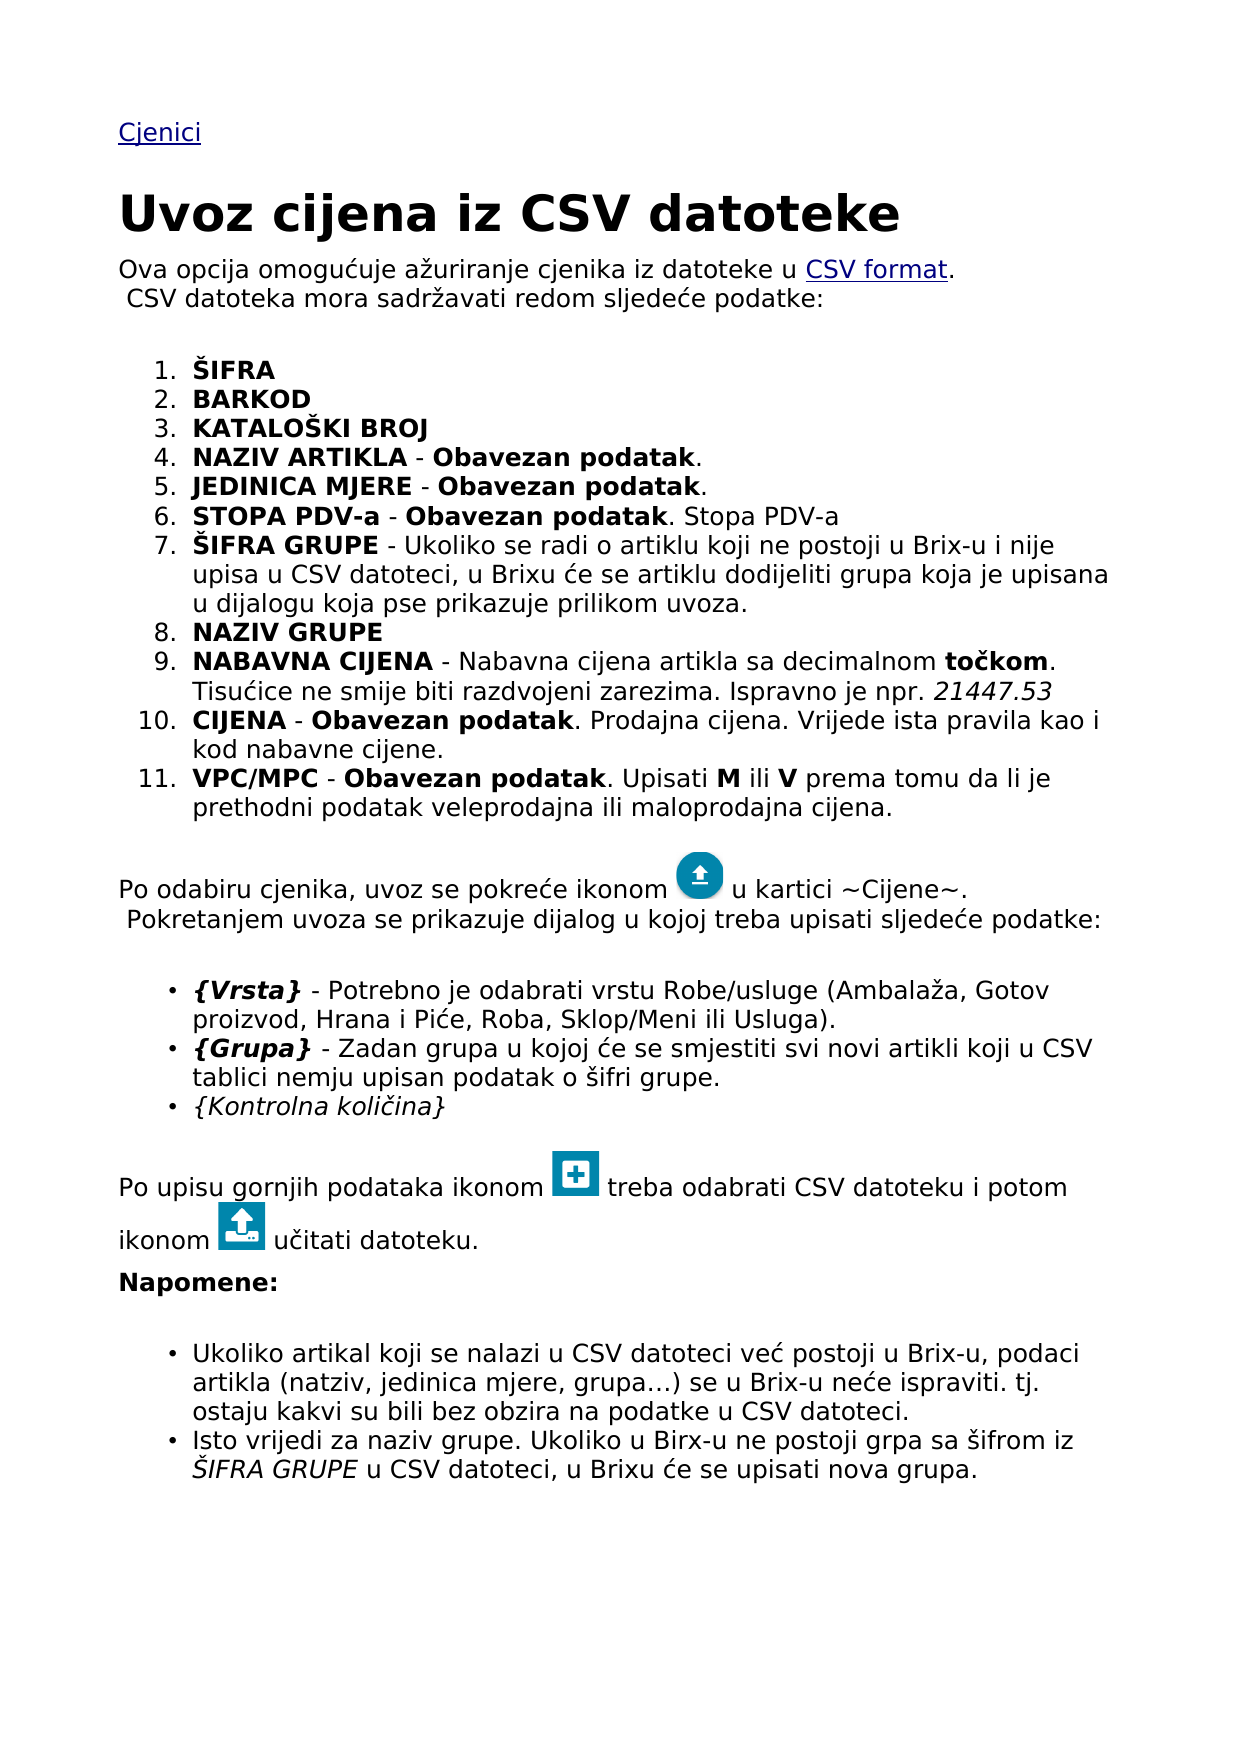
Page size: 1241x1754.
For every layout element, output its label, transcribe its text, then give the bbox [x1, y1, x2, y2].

text Po upisu gornjih podataka ikonom treba odabrati CSV datoteku i potom ikonom učitati datoteku. [118, 1151, 1122, 1255]
list ŠIFRA GRUPE - Ukoliko se radi o artiklu koji ne postoji u Brix-u i nije upisa u CSV datoteci, u Brixu će se artiklu dodijeliti grupa koja je upisana u dijalogu koja pse prikazuje prilikom uvoza. [177, 531, 1122, 618]
picture [710, 852, 724, 867]
list STOPA PDV-a - Obavezan podatak. Stopa PDV-a [177, 502, 1122, 531]
text Napomene: [118, 1268, 1122, 1297]
list CIJENA - Obavezan podatak. Prodajna cijena. Vrijede ista pravila kao i kod nabavne cijene. [177, 706, 1122, 764]
list {Kontrolna količina} [177, 1093, 1122, 1122]
list NAZIV ARTIKLA - Obavezan podatak. [177, 443, 1122, 472]
subtitle Uvoz cijena iz CSV datoteke [118, 185, 1122, 243]
list Ukoliko artikal koji se nalazi u CSV datoteci već postoji u Brix-u, podaci artikla (natziv, jedinica mjere, grupa…) se u Brix-u neće ispraviti. tj. ostaju kakvi su bili bez obzira na podatke u CSV datoteci. [177, 1339, 1122, 1427]
list BARKOD [177, 385, 1122, 414]
picture [709, 883, 724, 899]
text Po odabiru cjenika, uvoz se pokreće ikonom u kartici ~Cijene~. Pokretanjem uvoza se prikazuje dijalog u kojoj treba upisati sljedeće podatke: [118, 852, 1122, 934]
picture [695, 866, 706, 879]
text Ova opcija omogućuje ažuriranje cjenika iz datoteke u CSV format. CSV datoteka mora sadržavati redom sljedeće podatke: [118, 256, 1122, 314]
list {Vrsta} - Potrebno je odabrati vrstu Robe/usluge (Ambalaža, Gotov proizvod, Hrana i Piće, Roba, Sklop/Meni ili Usluga). [177, 976, 1122, 1034]
picture [563, 1161, 589, 1187]
text Cjenici [118, 118, 1122, 147]
list NABAVNA CIJENA - Nabavna cijena artikla sa decimalnom točkom. Tisućice ne smije biti razdvojeni zarezima. Ispravno je npr. 21447.53 [177, 647, 1122, 706]
picture [676, 852, 690, 868]
picture [676, 882, 692, 899]
list {Grupa} - Zadan grupa u kojoj će se smjestiti svi novi artikli koji u CSV tablici nemju upisan podatak o šifri grupe. [177, 1034, 1122, 1093]
list Isto vrijedi za naziv grupe. Ukoliko u Birx-u ne postoji grpa sa šifrom iz ŠIFRA GRUPE u CSV datoteci, u Brixu će se upisati nova grupa. [177, 1427, 1122, 1485]
list JEDINICA MJERE - Obavezan podatak. [177, 472, 1122, 502]
picture [226, 1232, 258, 1241]
list ŠIFRA [177, 356, 1122, 385]
list KATALOŠKI BROJ [177, 414, 1122, 443]
picture [232, 1210, 252, 1232]
list NAZIV GRUPE [177, 618, 1122, 647]
list VPC/MPC - Obavezan podatak. Upisati M ili V prema tomu da li je prethodni podatak veleprodajna ili maloprodajna cijena. [177, 764, 1122, 822]
